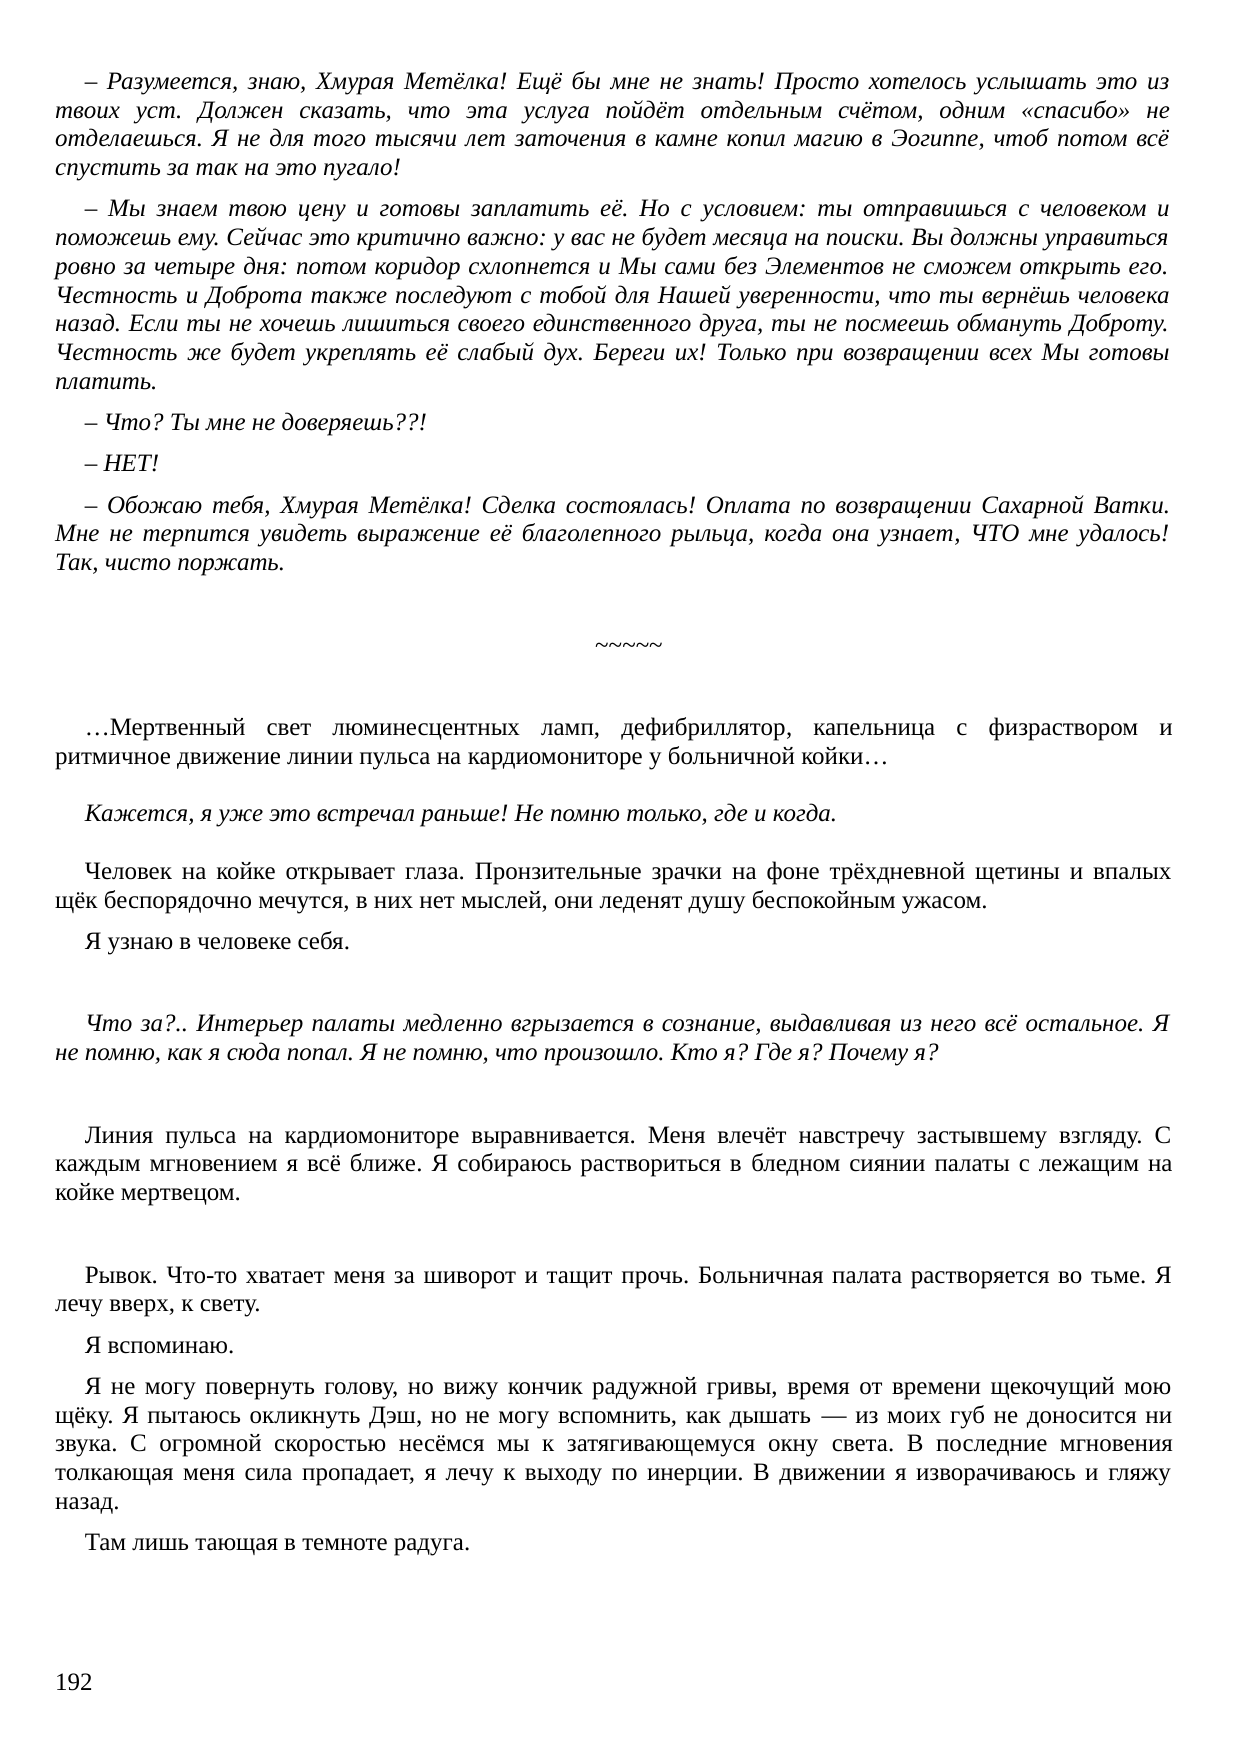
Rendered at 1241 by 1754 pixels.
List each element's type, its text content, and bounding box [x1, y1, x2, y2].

text Человек на койке открывает глаза. Пронзительные зрачки на фоне трёхдневной щетины и впалых щёк беспорядочно мечутся, в них нет мыслей, они леденят душу беспокойным ужасом. [55, 856, 1173, 913]
text ~~~~~ [55, 630, 1173, 658]
text – Что? Ты мне не доверяешь??! [55, 407, 1173, 436]
text – НЕТ! [55, 448, 1173, 477]
text Что за?.. Интерьер палаты медленно вгрызается в сознание, выдавливая из него всё остальное. Я не помню, как я сюда попал. Я не помню, что произошло. Кто я? Где я? Почему я? [55, 1008, 1173, 1066]
text Я вспоминаю. [55, 1330, 1173, 1358]
text – Мы знаем твою цену и готовы заплатить её. Но с условием: ты отправишься с человеком и поможешь ему. Сейчас это критично важно: у вас не будет месяца на поиски. Вы должны управиться ровно за четыре дня: потом коридор схлопнется и Мы сами без Элементов не сможем открыть его. Честность и Доброта также последуют с тобой для Нашей уверенности, что ты вернёшь человека назад. Если ты не хочешь лишиться своего единственного друга, ты не посмеешь обмануть Доброту. Честность же будет укреплять её слабый дух. Береги их! Только при возвращении всех Мы готовы платить. [55, 193, 1173, 395]
text …Мертвенный свет люминесцентных ламп, дефибриллятор, капельница с физраствором и ритмичное движение линии пульса на кардиомониторе у больничной койки… [55, 712, 1173, 770]
text – Обожаю тебя, Хмурая Метёлка! Сделка состоялась! Оплата по возвращении Сахарной Ватки. Мне не терпится увидеть выражение её благолепного рыльца, когда она узнает, ЧТО мне удалось! Так, чисто поржать. [55, 490, 1173, 576]
text Я не могу повернуть голову, но вижу кончик радужной гривы, время от времени щекочущий мою щёку. Я пытаюсь окликнуть Дэш, но не могу вспомнить, как дышать — из моих губ не доносится ни звука. С огромной скоростью несёмся мы к затягивающемуся окну света. В последние мгновения толкающая меня сила пропадает, я лечу к выходу по инерции. В движении я изворачиваюсь и гляжу назад. [55, 1371, 1173, 1515]
text – Разумеется, знаю, Хмурая Метёлка! Ещё бы мне не знать! Просто хотелось услышать это из твоих уст. Должен сказать, что эта услуга пойдёт отдельным счётом, одним «спасибо» не отделаешься. Я не для того тысячи лет заточения в камне копил магию в Эогиппе, чтоб потом всё спустить за так на это пугало! [55, 66, 1173, 181]
text Там лишь тающая в темноте радуга. [55, 1527, 1173, 1556]
text Кажется, я уже это встречал раньше! Не помню только, где и когда. [55, 798, 1173, 827]
text Я узнаю в человеке себя. [55, 926, 1173, 955]
text Рывок. Что-то хватает меня за шиворот и тащит прочь. Больничная палата растворяется во тьме. Я лечу вверх, к свету. [55, 1260, 1173, 1317]
text Линия пульса на кардиомониторе выравнивается. Меня влечёт навстречу застывшему взгляду. С каждым мгновением я всё ближе. Я собираюсь раствориться в бледном сиянии палаты с лежащим на койке мертвецом. [55, 1120, 1173, 1206]
